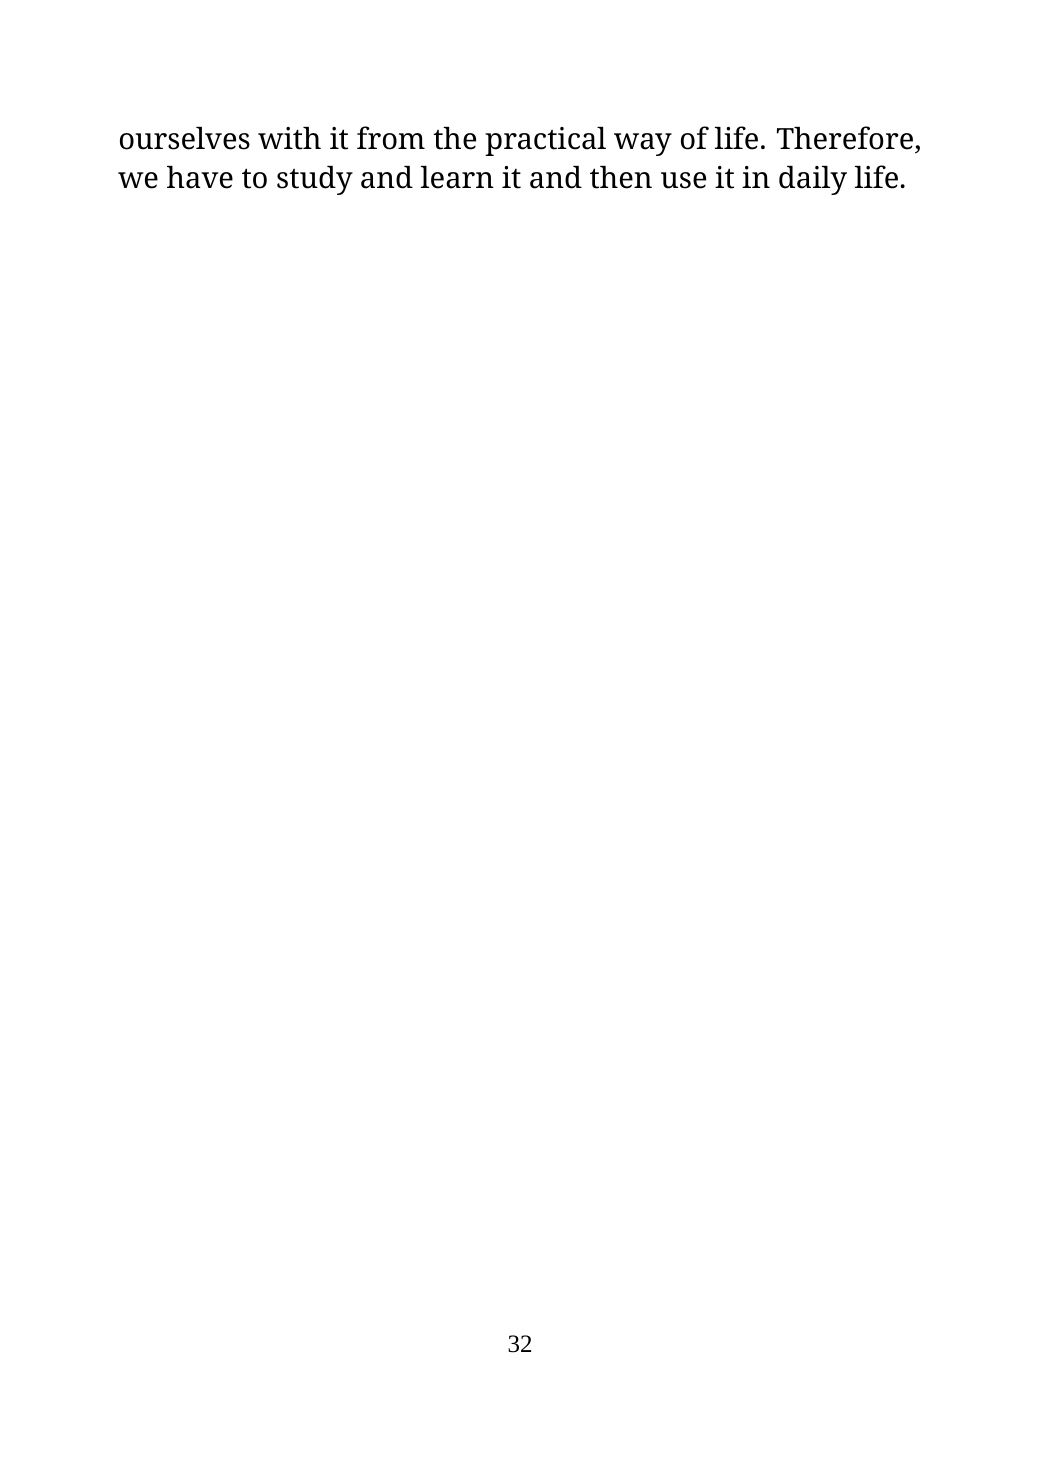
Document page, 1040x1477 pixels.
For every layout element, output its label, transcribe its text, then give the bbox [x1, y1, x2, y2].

text ourselves with it from the practical way of life. Therefore, we have to study and learn it and then use it in daily life. [118, 118, 922, 197]
